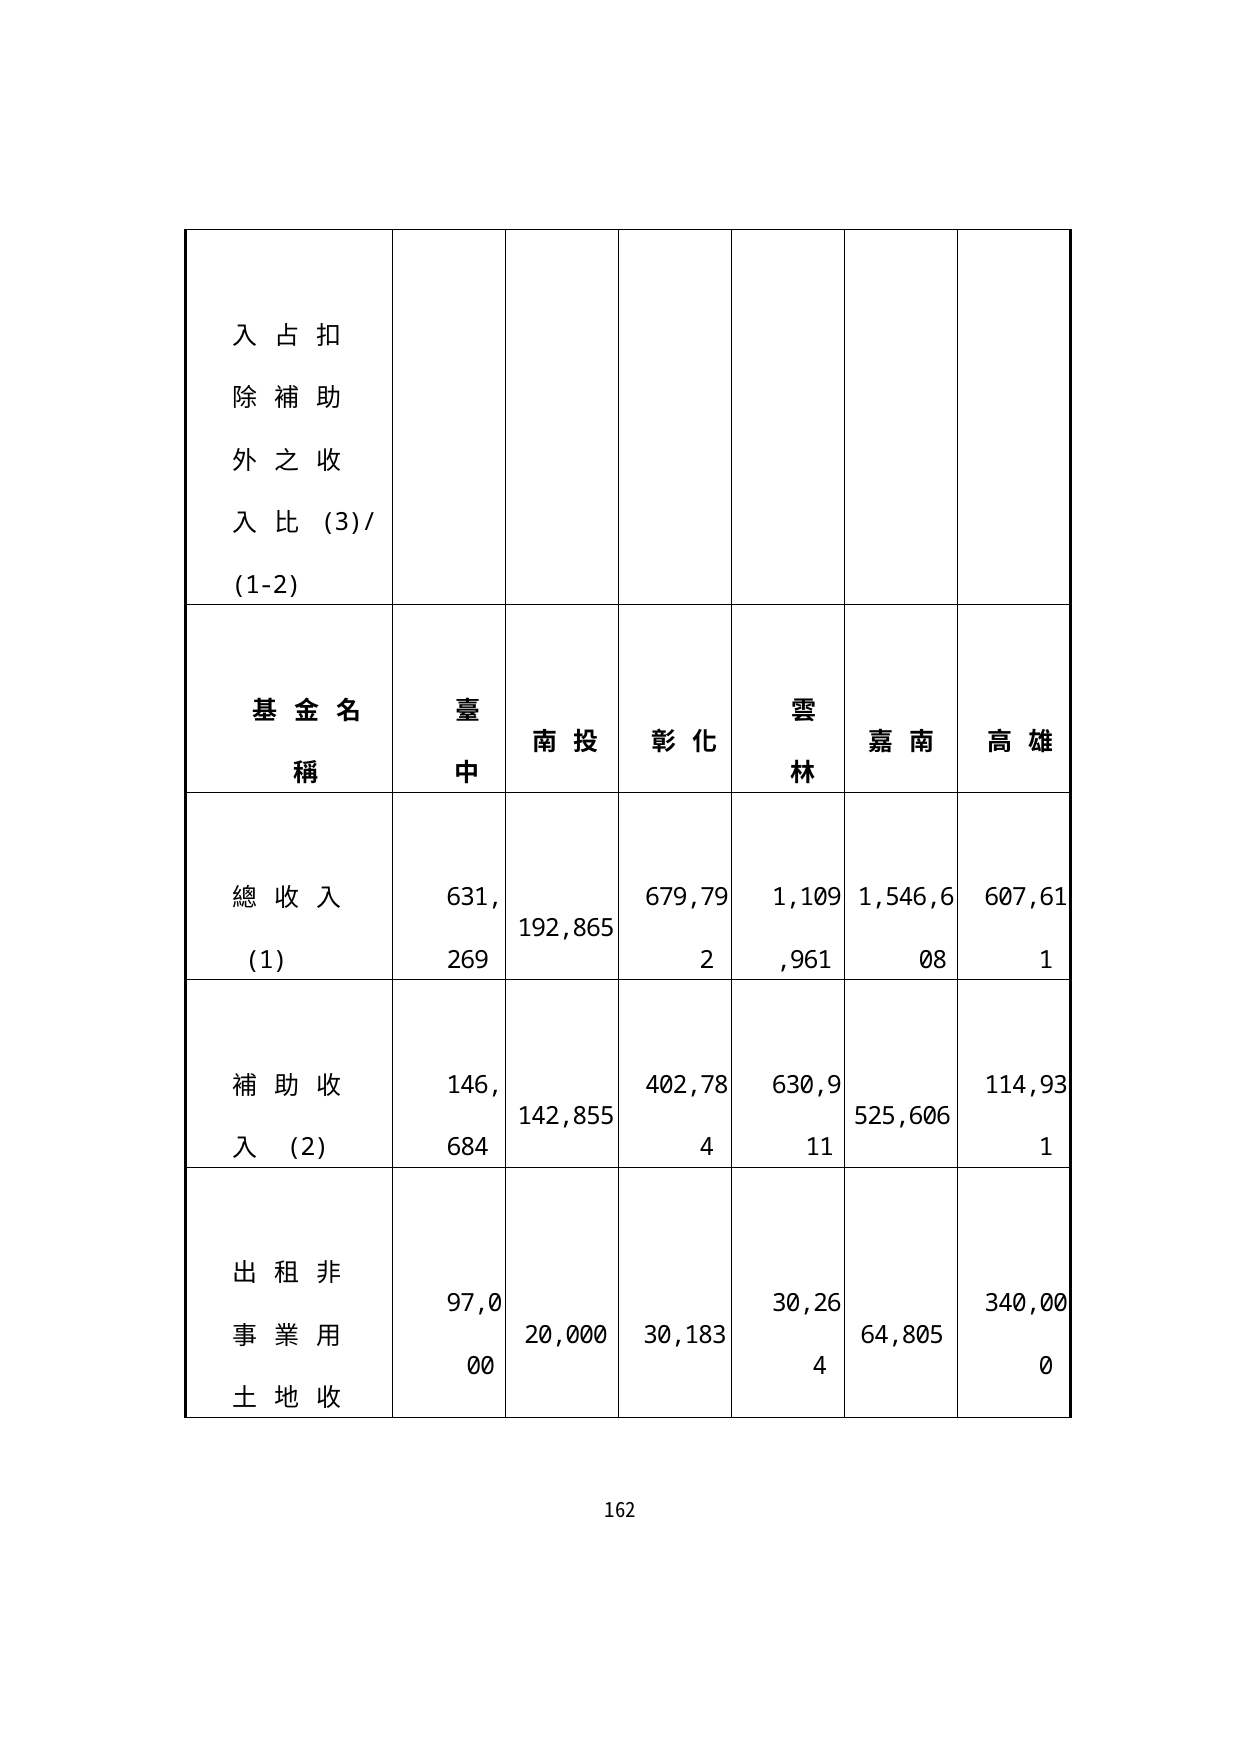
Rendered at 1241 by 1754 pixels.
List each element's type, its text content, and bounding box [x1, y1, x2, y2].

table_cell 1,546,608 [845, 793, 957, 979]
table_cell 30,264 [732, 1168, 844, 1417]
table_cell 97,000 [393, 1168, 505, 1417]
table_cell [506, 230, 618, 604]
table_cell [958, 230, 1069, 604]
table_cell 入占扣除補助外之收入比(3)/(1-2) [187, 230, 392, 604]
table_cell 64,805 [845, 1168, 957, 1417]
table_cell 雲林 [732, 605, 844, 792]
table_cell [732, 230, 844, 604]
table_cell 高雄 [958, 605, 1069, 792]
table_cell [619, 230, 731, 604]
table_cell 631,269 [393, 793, 505, 979]
table_cell 1,109,961 [732, 793, 844, 979]
table_cell 基金名稱 [187, 605, 392, 792]
table_cell 679,792 [619, 793, 731, 979]
table_cell 總收入(1) [187, 793, 392, 979]
table_cell 嘉南 [845, 605, 957, 792]
table_cell 402,784 [619, 980, 731, 1167]
table_cell 340,000 [958, 1168, 1069, 1417]
table_cell 607,611 [958, 793, 1069, 979]
table_cell 30,183 [619, 1168, 731, 1417]
table_cell 525,606 [845, 980, 957, 1167]
table_cell 20,000 [506, 1168, 618, 1417]
table_cell 114,931 [958, 980, 1069, 1167]
table_cell 南投 [506, 605, 618, 792]
table_cell 146,684 [393, 980, 505, 1167]
table_cell 出租非事業用土地收 [187, 1168, 392, 1417]
table_cell 192,865 [506, 793, 618, 979]
table_cell [845, 230, 957, 604]
table_cell 630,911 [732, 980, 844, 1167]
table_cell 142,855 [506, 980, 618, 1167]
table_cell 臺中 [393, 605, 505, 792]
table_cell 補助收入(2) [187, 980, 392, 1167]
table_cell [393, 230, 505, 604]
table_cell 彰化 [619, 605, 731, 792]
